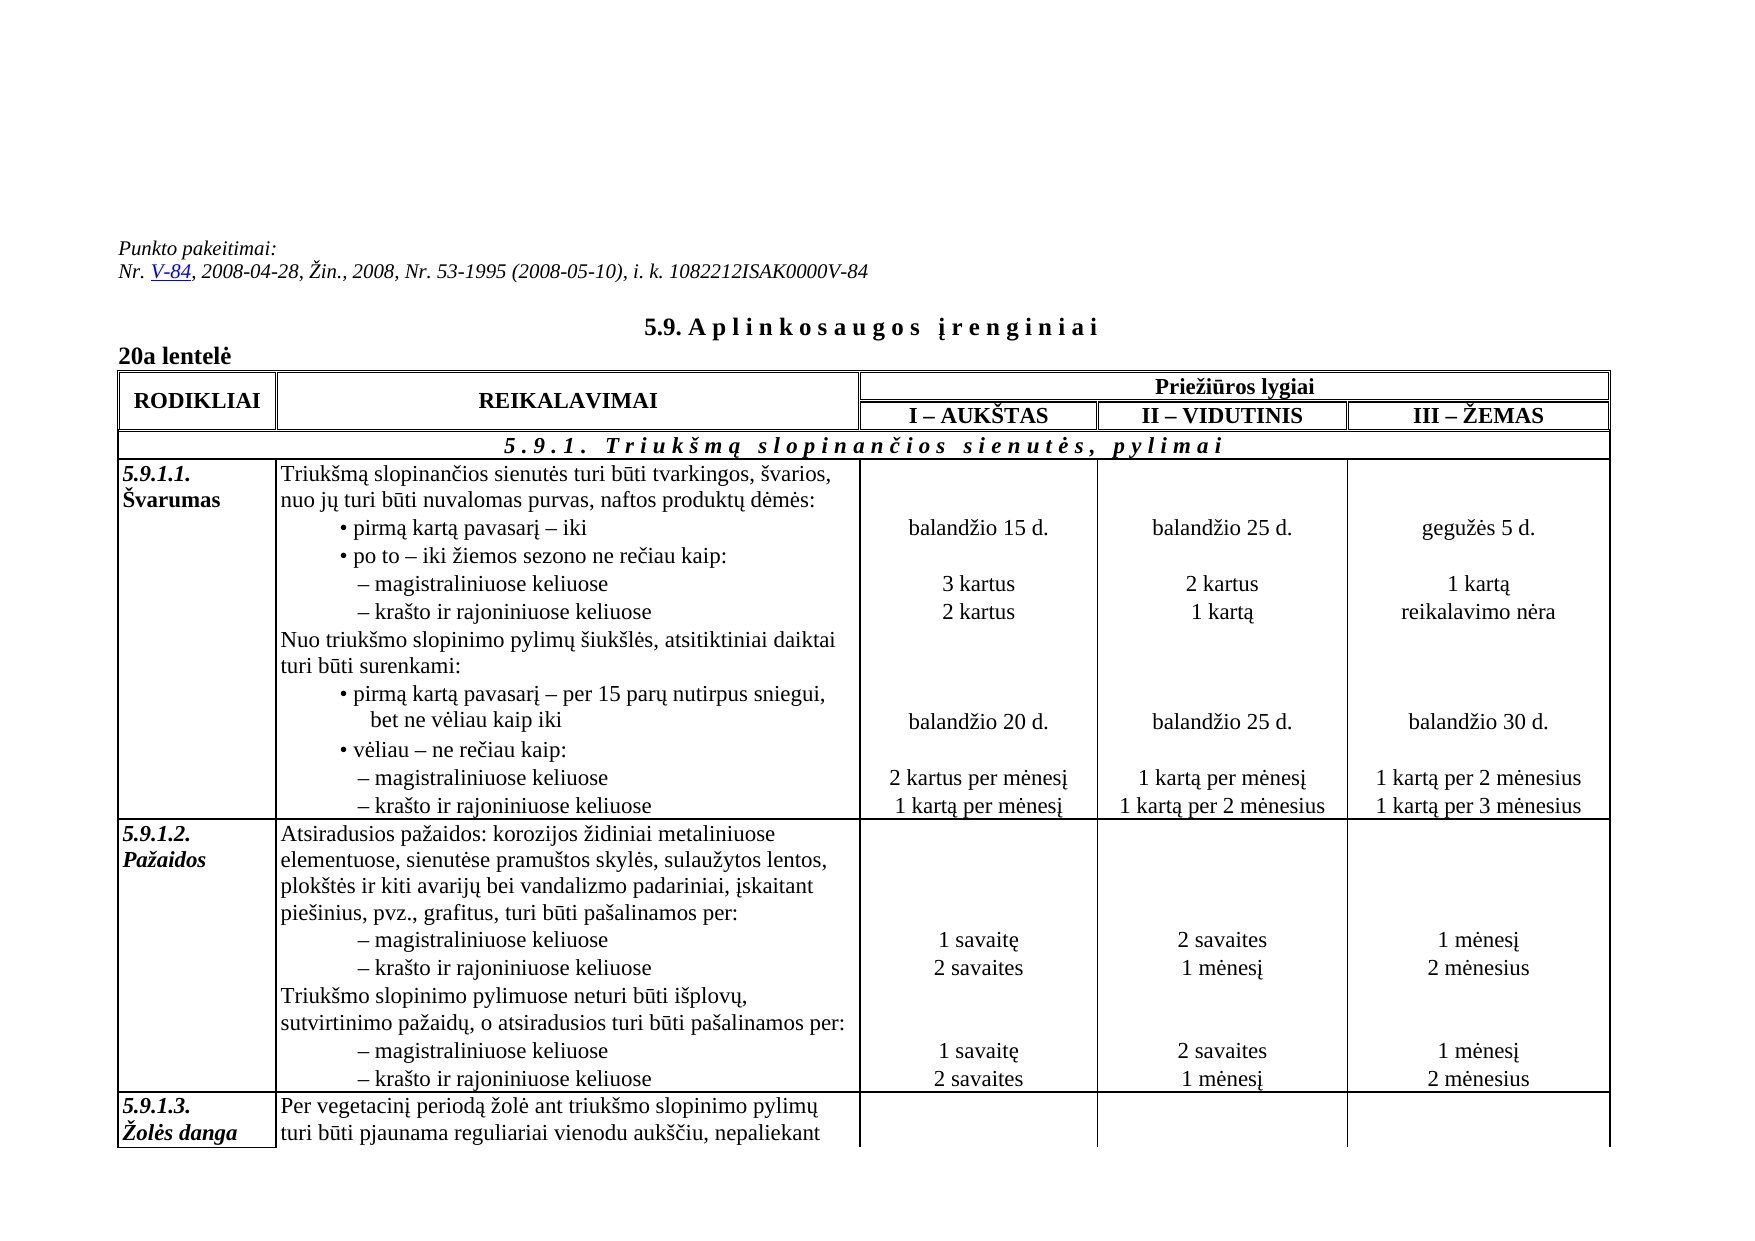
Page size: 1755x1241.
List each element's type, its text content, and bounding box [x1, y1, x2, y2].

table_cell 1 mėnesį [1348, 1035, 1609, 1063]
table_cell – krašto ir rajoniniuose keliuose [277, 790, 859, 818]
table_cell [861, 460, 1097, 512]
table_cell II – VIDUTINIS [1099, 403, 1346, 429]
table_cell 1 savaitę [861, 1035, 1097, 1063]
table_cell [1098, 981, 1347, 1035]
table_cell [861, 624, 1097, 678]
table_cell 2 savaites [861, 953, 1097, 981]
table_cell • vėliau – ne rečiau kaip: [277, 734, 859, 762]
table_cell [1348, 460, 1609, 512]
table_cell 2 kartus per mėnesį [861, 762, 1097, 790]
table_cell 3 kartus [861, 568, 1097, 596]
table_cell [1098, 820, 1347, 925]
table_cell [1098, 460, 1347, 512]
table_cell 1 mėnesį [1098, 1063, 1347, 1091]
table_cell 1 kartą per mėnesį [1098, 762, 1347, 790]
table_cell Nuo triukšmo slopinimo pylimų šiukšlės, atsitiktiniai daiktai turi būti surenkami: [277, 624, 859, 678]
table_cell [1348, 734, 1609, 762]
table_cell [861, 981, 1097, 1035]
table_cell [1348, 624, 1609, 678]
table_cell [861, 734, 1097, 762]
table_cell 2 kartus [861, 596, 1097, 624]
table_cell – krašto ir rajoniniuose keliuose [277, 953, 859, 981]
table_cell 1 kartą per 2 mėnesius [1098, 790, 1347, 818]
table_cell [1098, 624, 1347, 678]
table_cell – krašto ir rajoniniuose keliuose [277, 596, 859, 624]
table_cell balandžio 25 d. [1098, 513, 1347, 540]
table_cell 1 mėnesį [1098, 953, 1347, 981]
table_cell [861, 1093, 1097, 1119]
table_header Priežiūros lygiai [861, 373, 1608, 399]
table_cell balandžio 15 d. [861, 513, 1097, 540]
table_cell 5.9.1.2. Pažaidos [119, 820, 275, 1091]
table_cell [1348, 1119, 1609, 1147]
table_cell [861, 679, 1097, 706]
table_header RODIKLIAI [120, 373, 275, 429]
table_header REIKALAVIMAI [278, 373, 858, 429]
table_cell – krašto ir rajoniniuose keliuose [277, 1063, 859, 1091]
table_cell 1 savaitę [861, 925, 1097, 953]
table_cell 1 kartą per 3 mėnesius [1348, 790, 1609, 818]
table_cell [1348, 1093, 1609, 1119]
table_cell balandžio 20 d. [861, 706, 1097, 734]
text 5.9. Aplinkosaugos įrenginiai [118, 312, 1636, 341]
table_cell 5.9.1.1. Švarumas [119, 460, 275, 818]
table_cell [1348, 820, 1609, 925]
table_cell 1 kartą [1098, 596, 1347, 624]
table_cell 1 kartą per mėnesį [861, 790, 1097, 818]
table_cell • po to – iki žiemos sezono ne rečiau kaip: [277, 540, 859, 568]
table_cell 2 kartus [1098, 568, 1347, 596]
table_cell 2 mėnesius [1348, 953, 1609, 981]
text 20a lentelė [118, 341, 1636, 370]
table_cell balandžio 25 d. [1098, 706, 1347, 734]
table_cell 2 savaites [1098, 1035, 1347, 1063]
table_cell 1 kartą [1348, 568, 1609, 596]
table_cell [861, 1119, 1097, 1147]
table_cell – magistraliniuose keliuose [277, 1035, 859, 1063]
table_cell Atsiradusios pažaidos: korozijos židiniai metaliniuose elementuose, sienutėse pramuštos skylės, sulaužytos lentos, plokštės ir kiti avarijų bei vandalizmo padariniai, įskaitant piešinius, pvz., grafitus, turi būti pašalinamos per: [277, 820, 859, 925]
table_cell [1098, 734, 1347, 762]
table_cell balandžio 30 d. [1348, 706, 1609, 734]
table_cell [1348, 981, 1609, 1035]
table_cell [1098, 1093, 1347, 1119]
table_cell 2 savaites [1098, 925, 1347, 953]
table_cell [1348, 679, 1609, 706]
table_cell gegužės 5 d. [1348, 513, 1609, 540]
table_cell [1348, 540, 1609, 568]
table_cell • pirmą kartą pavasarį – iki [277, 513, 859, 540]
table_cell [861, 820, 1097, 925]
table_cell [1098, 540, 1347, 568]
table_cell 5.9.1.3. Žolės danga [119, 1093, 275, 1147]
table_cell [1098, 679, 1347, 706]
table_cell 1 mėnesį [1348, 925, 1609, 953]
table_cell reikalavimo nėra [1348, 596, 1609, 624]
table_cell – magistraliniuose keliuose [277, 762, 859, 790]
text Punkto pakeitimai: [118, 235, 1636, 259]
table_cell Triukšmą slopinančios sienutės turi būti tvarkingos, švarios, nuo jų turi būti nuvalomas purvas, naftos produktų dėmės: [277, 460, 859, 512]
table_cell [861, 540, 1097, 568]
table_cell – magistraliniuose keliuose [277, 925, 859, 953]
text Nr. V-84, 2008-04-28, Žin., 2008, Nr. 53-1995 (2008-05-10), i. k. 1082212ISAK0000V-84 [118, 259, 1636, 283]
table_cell 2 savaites [861, 1063, 1097, 1091]
table_cell [1098, 1119, 1347, 1147]
table_cell • pirmą kartą pavasarį – per 15 parų nutirpus sniegui, bet ne vėliau kaip iki [277, 679, 859, 734]
table_cell 2 mėnesius [1348, 1063, 1609, 1091]
table_cell Triukšmo slopinimo pylimuose neturi būti išplovų, sutvirtinimo pažaidų, o atsiradusios turi būti pašalinamos per: [277, 981, 859, 1035]
table_cell 1 kartą per 2 mėnesius [1348, 762, 1609, 790]
table_cell 5.9.1. Triukšmą slopinančios sienutės, pylimai [119, 432, 1609, 458]
table_cell Per vegetacinį periodą žolė ant triukšmo slopinimo pylimų turi būti pjaunama reguliariai vienodu aukščiu, nepaliekant [277, 1093, 859, 1147]
table_cell I – AUKŠTAS [861, 403, 1096, 429]
table_cell III – ŽEMAS [1349, 403, 1608, 429]
table_cell – magistraliniuose keliuose [277, 568, 859, 596]
